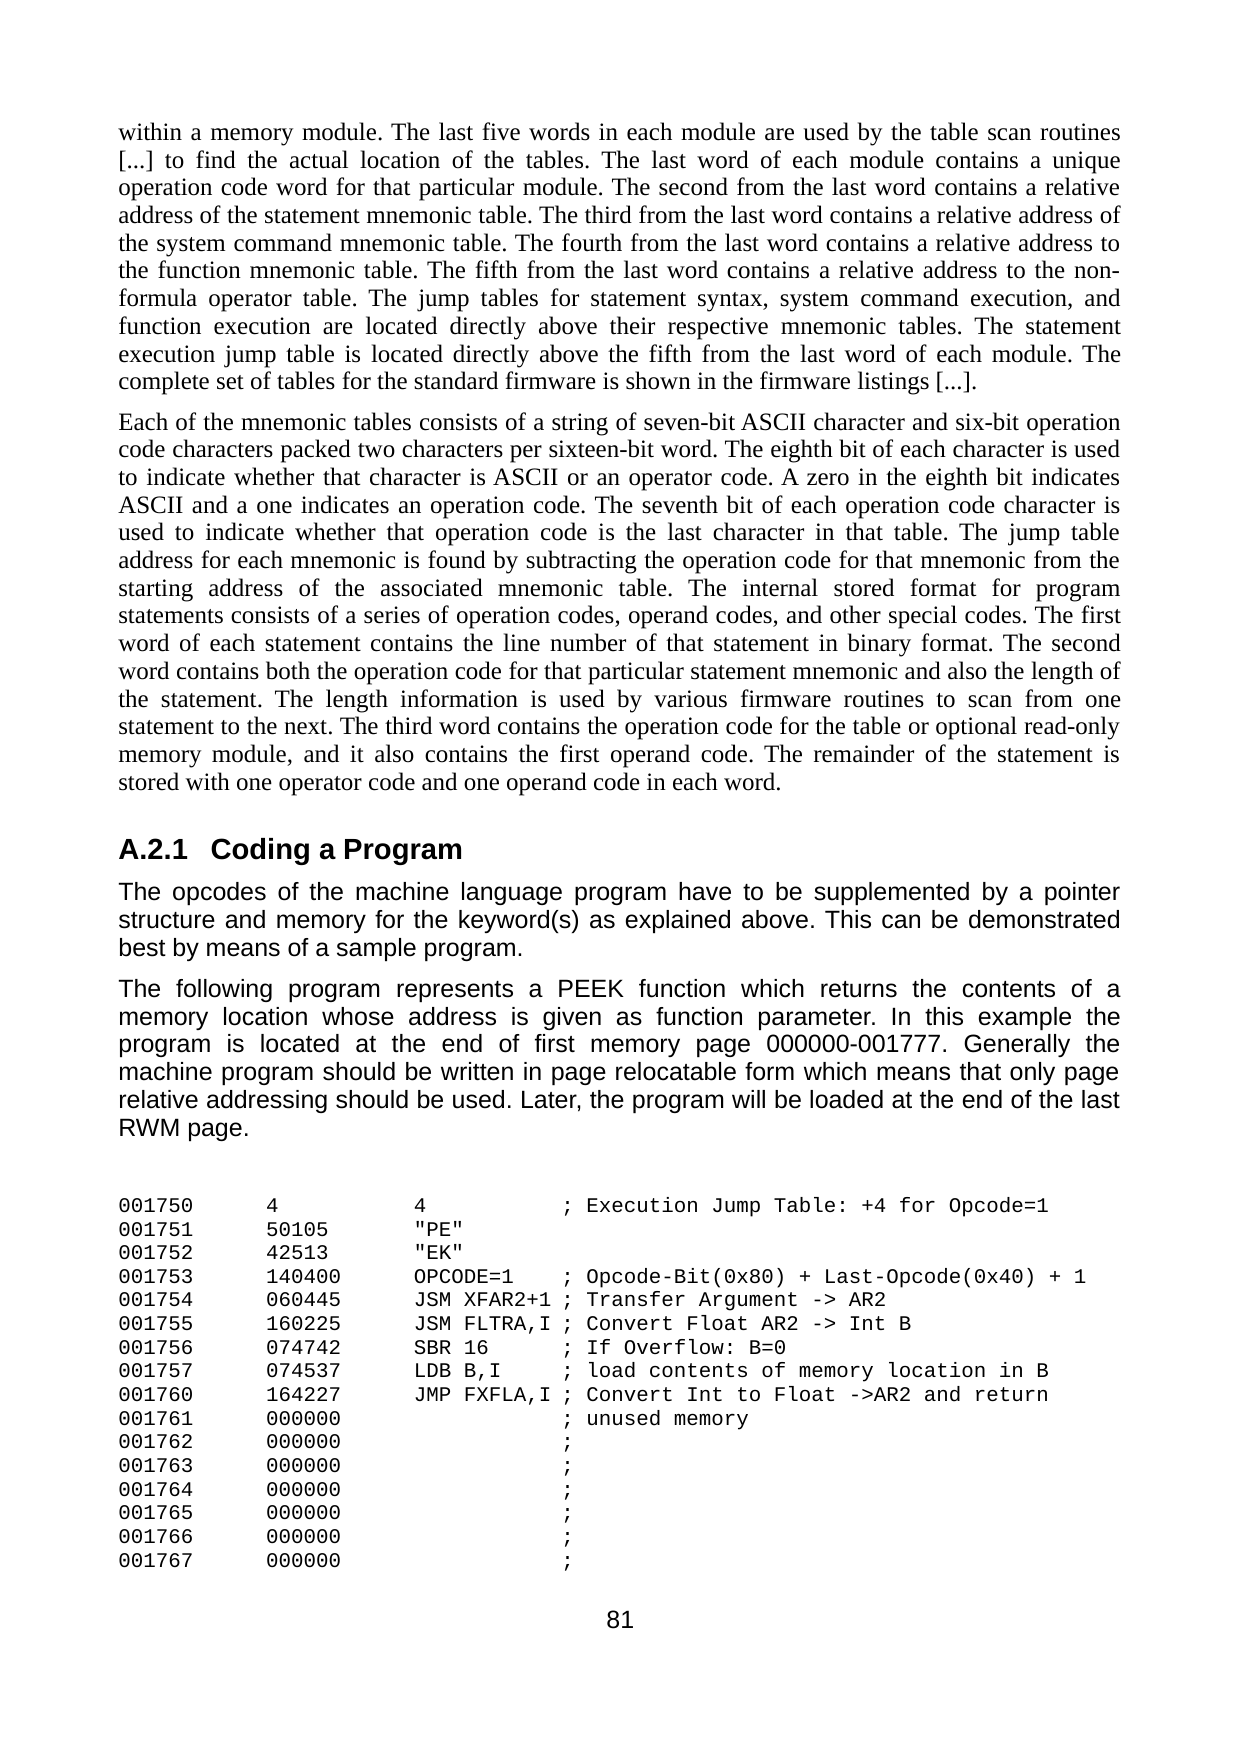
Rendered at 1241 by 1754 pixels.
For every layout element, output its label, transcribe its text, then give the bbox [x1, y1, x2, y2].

text 001762 000000 ; [118, 1431, 1122, 1455]
subtitle Coding a Program [118, 833, 1122, 866]
text 001763 000000 ; [118, 1455, 1122, 1479]
text 001757 074537 LDB B,I ; load contents of memory location in B [118, 1360, 1122, 1384]
text 001760 164227 JMP FXFLA,I ; Convert Int to Float ->AR2 and return [118, 1384, 1122, 1408]
text The following program represents a PEEK function which returns the contents of a memory location whose address is given as function parameter. In this example the program is located at the end of first memory page 000000-001777. Generally the machine program should be written in page relocatable form which means that only page relative addressing should be used. Later, the program will be loaded at the end of the last RWM page. [118, 974, 1122, 1142]
text 001753 140400 OPCODE=1 ; Opcode-Bit(0x80) + Last-Opcode(0x40) + 1 [118, 1266, 1122, 1289]
text 001752 42513 "EK" [118, 1242, 1122, 1266]
text 001766 000000 ; [118, 1526, 1122, 1549]
text within a memory module. The last five words in each module are used by the table scan routines [...] to find the actual location of the tables. The last word of each module contains a unique operation code word for that particular module. The second from the last word contains a relative address of the statement mnemonic table. The third from the last word contains a relative address of the system command mnemonic table. The fourth from the last word contains a relative address to the function mnemonic table. The fifth from the last word contains a relative address to the non-formula operator table. The jump tables for statement syntax, system command execution, and function execution are located directly above their respective mnemonic tables. The statement execution jump table is located directly above the fifth from the last word of each module. The complete set of tables for the standard firmware is shown in the firmware listings [...]. [118, 118, 1122, 395]
text 001765 000000 ; [118, 1502, 1122, 1526]
text Each of the mnemonic tables consists of a string of seven-bit ASCII character and six-bit operation code characters packed two characters per sixteen-bit word. The eighth bit of each character is used to indicate whether that character is ASCII or an operator code. A zero in the eighth bit indicates ASCII and a one indicates an operation code. The seventh bit of each operation code character is used to indicate whether that operation code is the last character in that table. The jump table address for each mnemonic is found by subtracting the operation code for that mnemonic from the starting address of the associated mnemonic table. The internal stored format for program statements consists of a series of operation codes, operand codes, and other special codes. The first word of each statement contains the line number of that statement in binary format. The second word contains both the operation code for that particular statement mnemonic and also the length of the statement. The length information is used by various firmware routines to scan from one statement to the next. The third word contains the operation code for the table or optional read-only memory module, and it also contains the first operand code. The remainder of the statement is stored with one operator code and one operand code in each word. [118, 408, 1122, 796]
text 001750 4 4 ; Execution Jump Table: +4 for Opcode=1 [118, 1195, 1122, 1218]
text 001761 000000 ; unused memory [118, 1408, 1122, 1431]
text The opcodes of the machine language program have to be supplemented by a pointer structure and memory for the keyword(s) as explained above. This can be demonstrated best by means of a sample program. [118, 878, 1122, 962]
text 001755 160225 JSM FLTRA,I ; Convert Float AR2 -> Int B [118, 1313, 1122, 1337]
text 001751 50105 "PE" [118, 1218, 1122, 1242]
text 001767 000000 ; [118, 1549, 1122, 1573]
text 001764 000000 ; [118, 1479, 1122, 1502]
text 001754 060445 JSM XFAR2+1 ; Transfer Argument -> AR2 [118, 1289, 1122, 1313]
text 001756 074742 SBR 16 ; If Overflow: B=0 [118, 1337, 1122, 1360]
